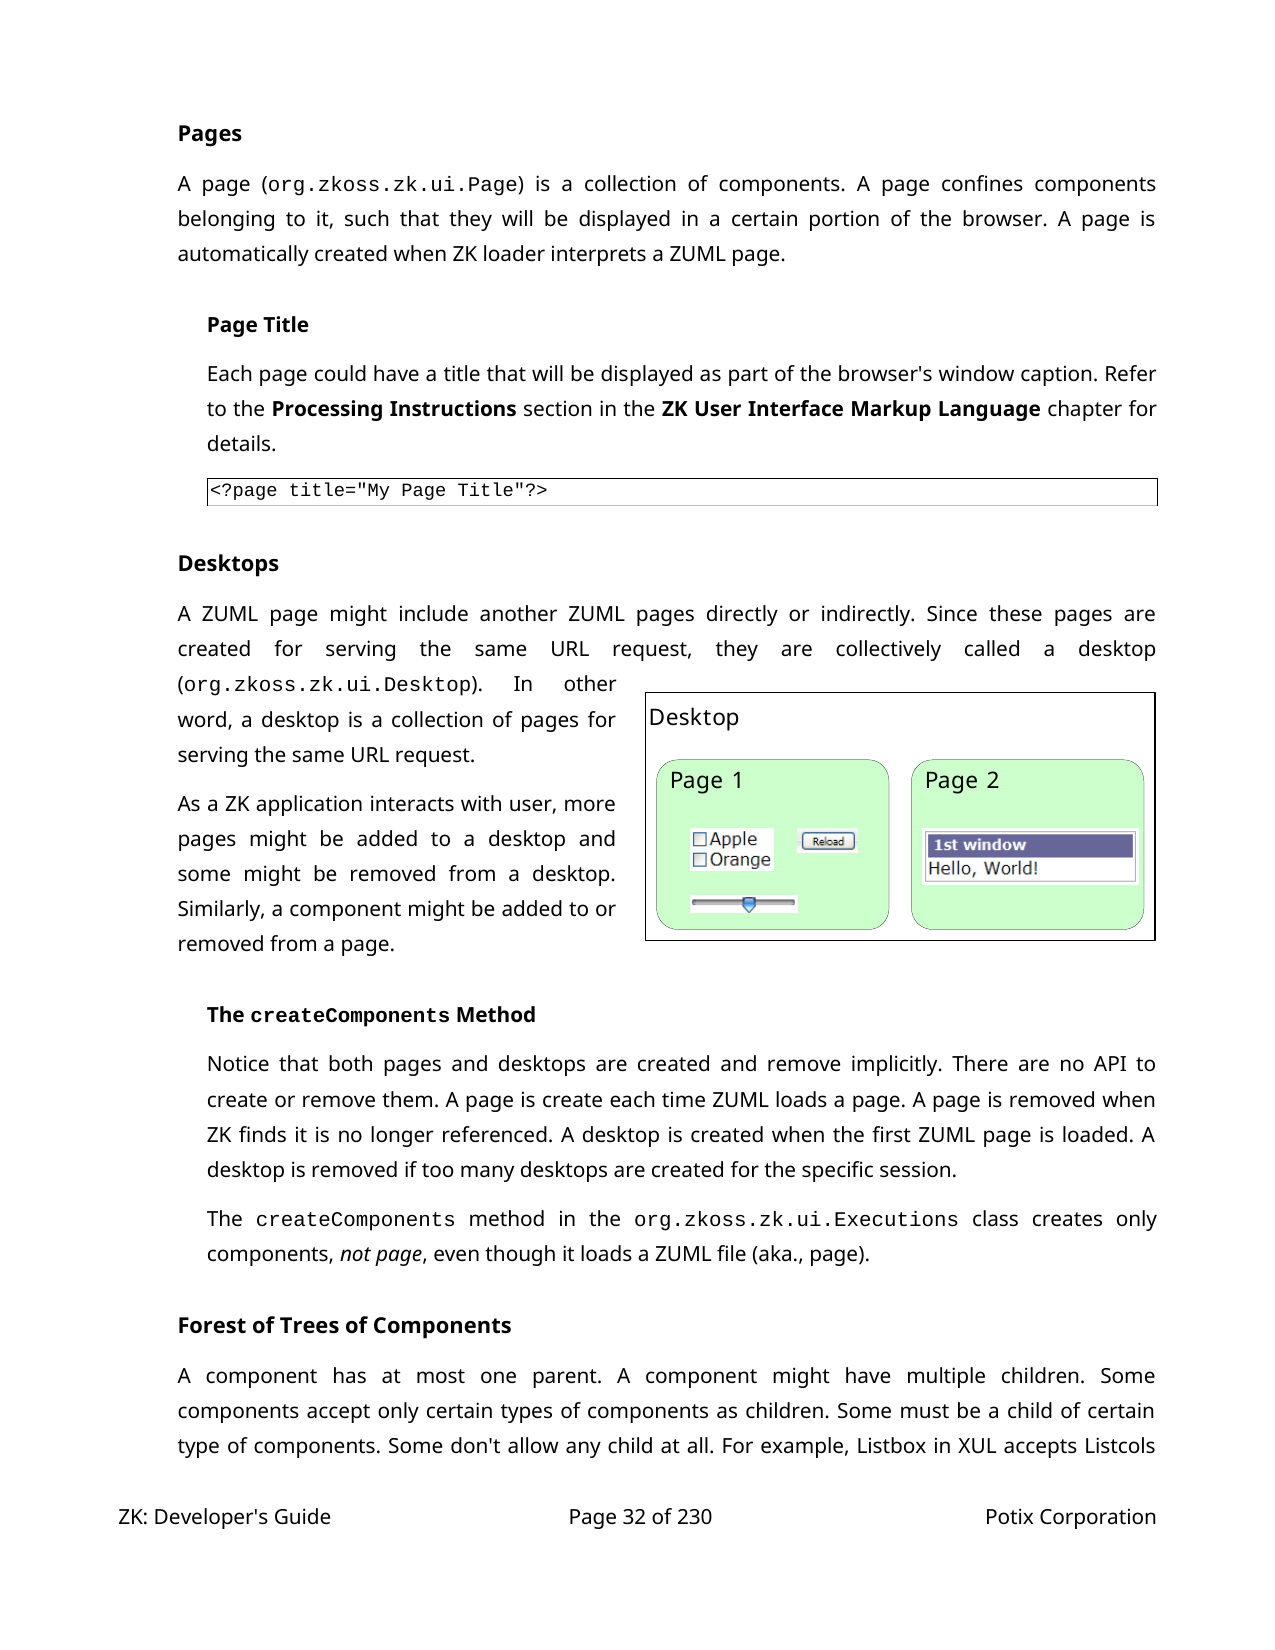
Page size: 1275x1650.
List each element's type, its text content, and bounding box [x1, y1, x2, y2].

text A component has at most one parent. A component might have multiple children. Some components accept only certain types of components as children. Some must be a child of certain type of components. Some don't allow any child at all. For example, Listbox in XUL accepts Listcols [177, 1361, 1157, 1459]
text A ZUML page might include another ZUML pages directly or indirectly. Since these pages are created for serving the same URL request, they are collectively called a desktop (org.zkoss.zk.ui.Desktop). In other word, a desktop is a collection of pages for serving the same URL request. [177, 599, 1157, 768]
text <?page title="My Page Title"?> [208, 479, 1157, 505]
subtitle Forest of Trees of Components [177, 1310, 1157, 1340]
text Each page could have a title that will be displayed as part of the browser's window caption. Refer to the Processing Instructions section in the ZK User Interface Markup Language chapter for details. [207, 359, 1157, 458]
text Notice that both pages and desktops are created and remove implicitly. There are no API to create or remove them. A page is create each time ZUML loads a page. A page is removed when ZK finds it is no longer referenced. A desktop is created when the first ZUML page is loaded. A desktop is removed if too many desktops are created for the specific session. [207, 1049, 1157, 1183]
subtitle Page Title [207, 310, 1157, 338]
text The createComponents method in the org.zkoss.zk.ui.Executions class creates only components, not page, even though it loads a ZUML file (aka., page). [207, 1204, 1157, 1268]
text As a ZK application interacts with user, more pages might be added to a desktop and some might be removed from a desktop. Similarly, a component might be added to or removed from a page. [177, 789, 1157, 958]
text A page (org.zkoss.zk.ui.Page) is a collection of components. A page confines components belonging to it, such that they will be displayed in a certain portion of the browser. A page is automatically created when ZK loader interprets a ZUML page. [177, 169, 1157, 268]
subtitle The createComponents Method [207, 1000, 1157, 1029]
subtitle Pages [177, 118, 1157, 148]
subtitle Desktops [177, 548, 1157, 578]
